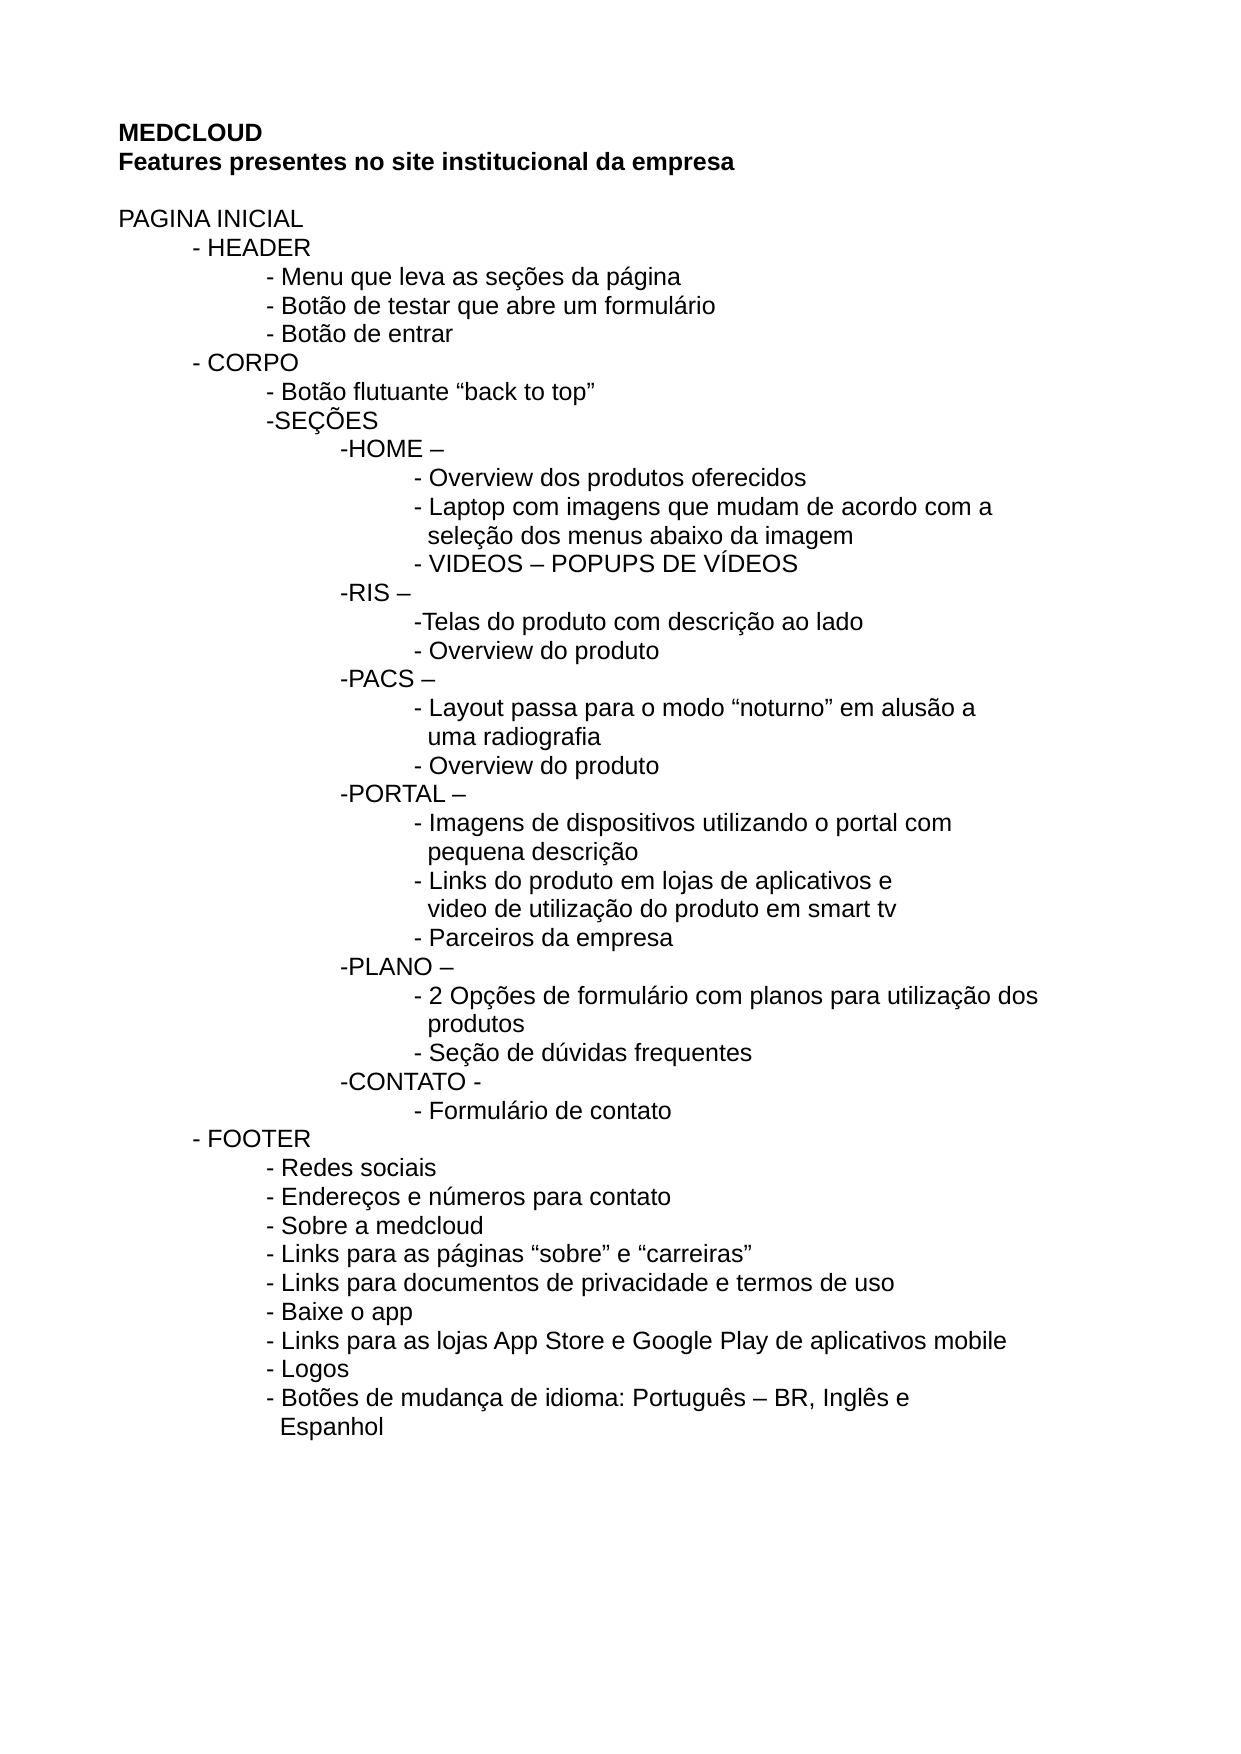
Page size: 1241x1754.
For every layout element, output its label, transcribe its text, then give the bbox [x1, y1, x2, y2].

text - HEADER - Menu que leva as seções da página - Botão de testar que abre um formulário - Botão de entrar [118, 233, 1122, 348]
text - Botão flutuante “back to top” -SEÇÕES [118, 377, 1122, 434]
text -HOME – - Overview dos produtos oferecidos [118, 434, 1122, 492]
text - VIDEOS – POPUPS DE VÍDEOS -RIS – -Telas do produto com descrição ao lado - Overview do produto -PACS – - Layout passa para o modo “noturno” em alusão a uma radiografia - Overview do produto -PORTAL – - Imagens de dispositivos utilizando o portal com pequena descrição - Links do produto em lojas de aplicativos e video de utilização do produto em smart tv - Parceiros da empresa -PLANO – - 2 Opções de formulário com planos para utilização dos produtos - Seção de dúvidas frequentes -CONTATO - - Formulário de contato - FOOTER - Redes sociais - Endereços e números para contato - Sobre a medcloud - Links para as páginas “sobre” e “carreiras” - Links para documentos de privacidade e termos de uso - Baixe o app - Links para as lojas App Store e Google Play de aplicativos mobile - Logos - Botões de mudança de idioma: Português – BR, Inglês e Espanhol [118, 549, 1122, 1613]
text - CORPO [118, 348, 1122, 377]
text - Laptop com imagens que mudam de acordo com a seleção dos menus abaixo da imagem [118, 492, 1122, 549]
text MEDCLOUD Features presentes no site institucional da empresa PAGINA INICIAL [118, 118, 1122, 233]
